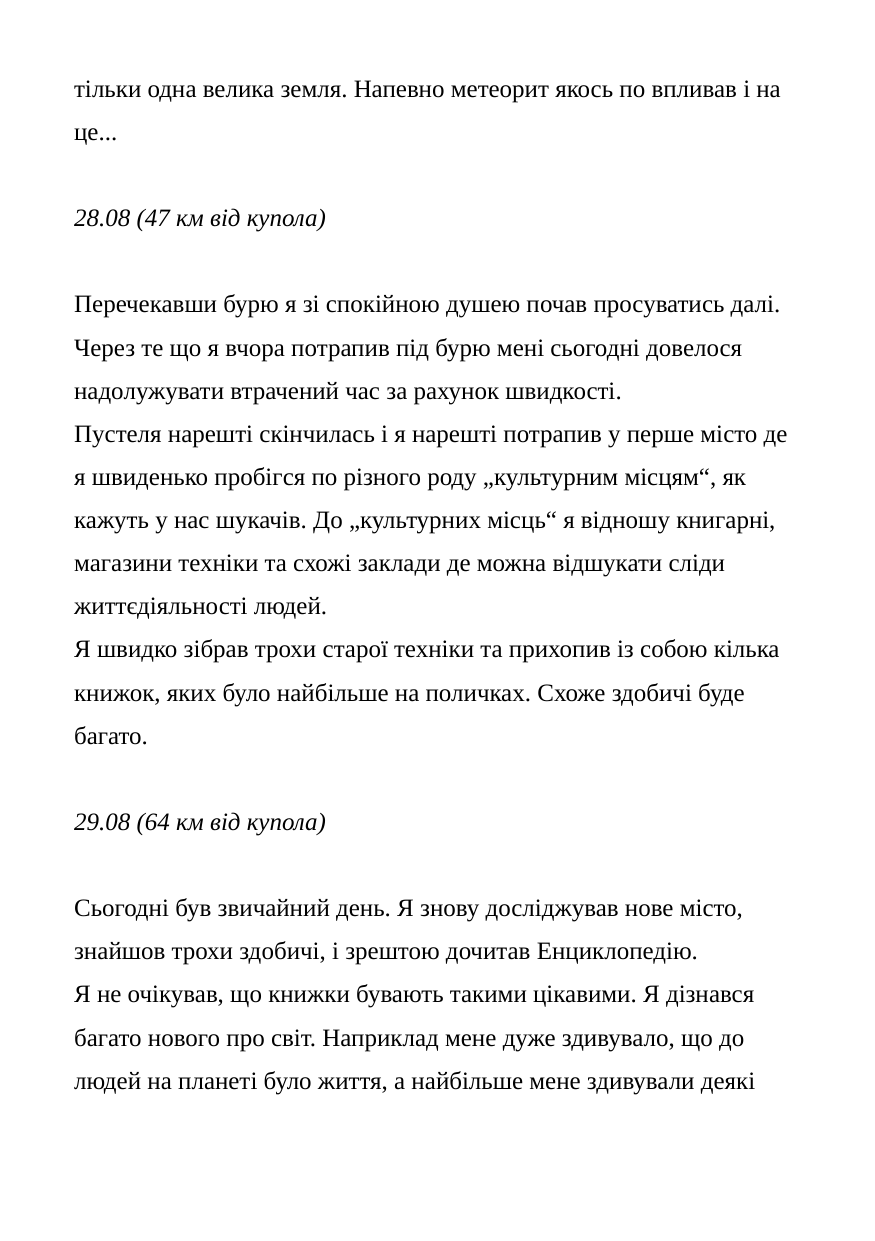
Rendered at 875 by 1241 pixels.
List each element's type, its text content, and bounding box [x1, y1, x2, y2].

text Перечекавши бурю я зі спокійною душею почав просуватись далі. Через те що я вчора потрапив під бурю мені сьогодні довелося надолужувати втрачений час за рахунок швидкості. [74, 289, 800, 404]
text Я швидко зібрав трохи старої техніки та прихопив із собою кілька книжок, яких було найбільше на поличках. Схоже здобичі буде багато. [74, 634, 800, 749]
text 28.08 (47 км від купола) [74, 203, 800, 232]
text Пустеля нарешті скінчилась і я нарешті потрапив у перше місто де я швиденько пробігся по різного роду „культурним місцям“, як кажуть у нас шукачів. До „культурних місць“ я відношу книгарні, магазини техніки та схожі заклади де можна відшукати сліди життєдіяльності людей. [74, 419, 800, 620]
text Я не очікував, що книжки бувають такими цікавими. Я дізнався багато нового про світ. Наприклад мене дуже здивувало, що до людей на планеті було життя, а найбільше мене здивували деякі [74, 979, 800, 1094]
text 29.08 (64 км від купола) [74, 807, 800, 836]
text Сьогодні був звичайний день. Я знову досліджував нове місто, знайшов трохи здобичі, і зрештою дочитав Енциклопедію. [74, 893, 800, 965]
text тільки одна велика земля. Напевно метеорит якось по впливав і на це... [74, 74, 800, 146]
